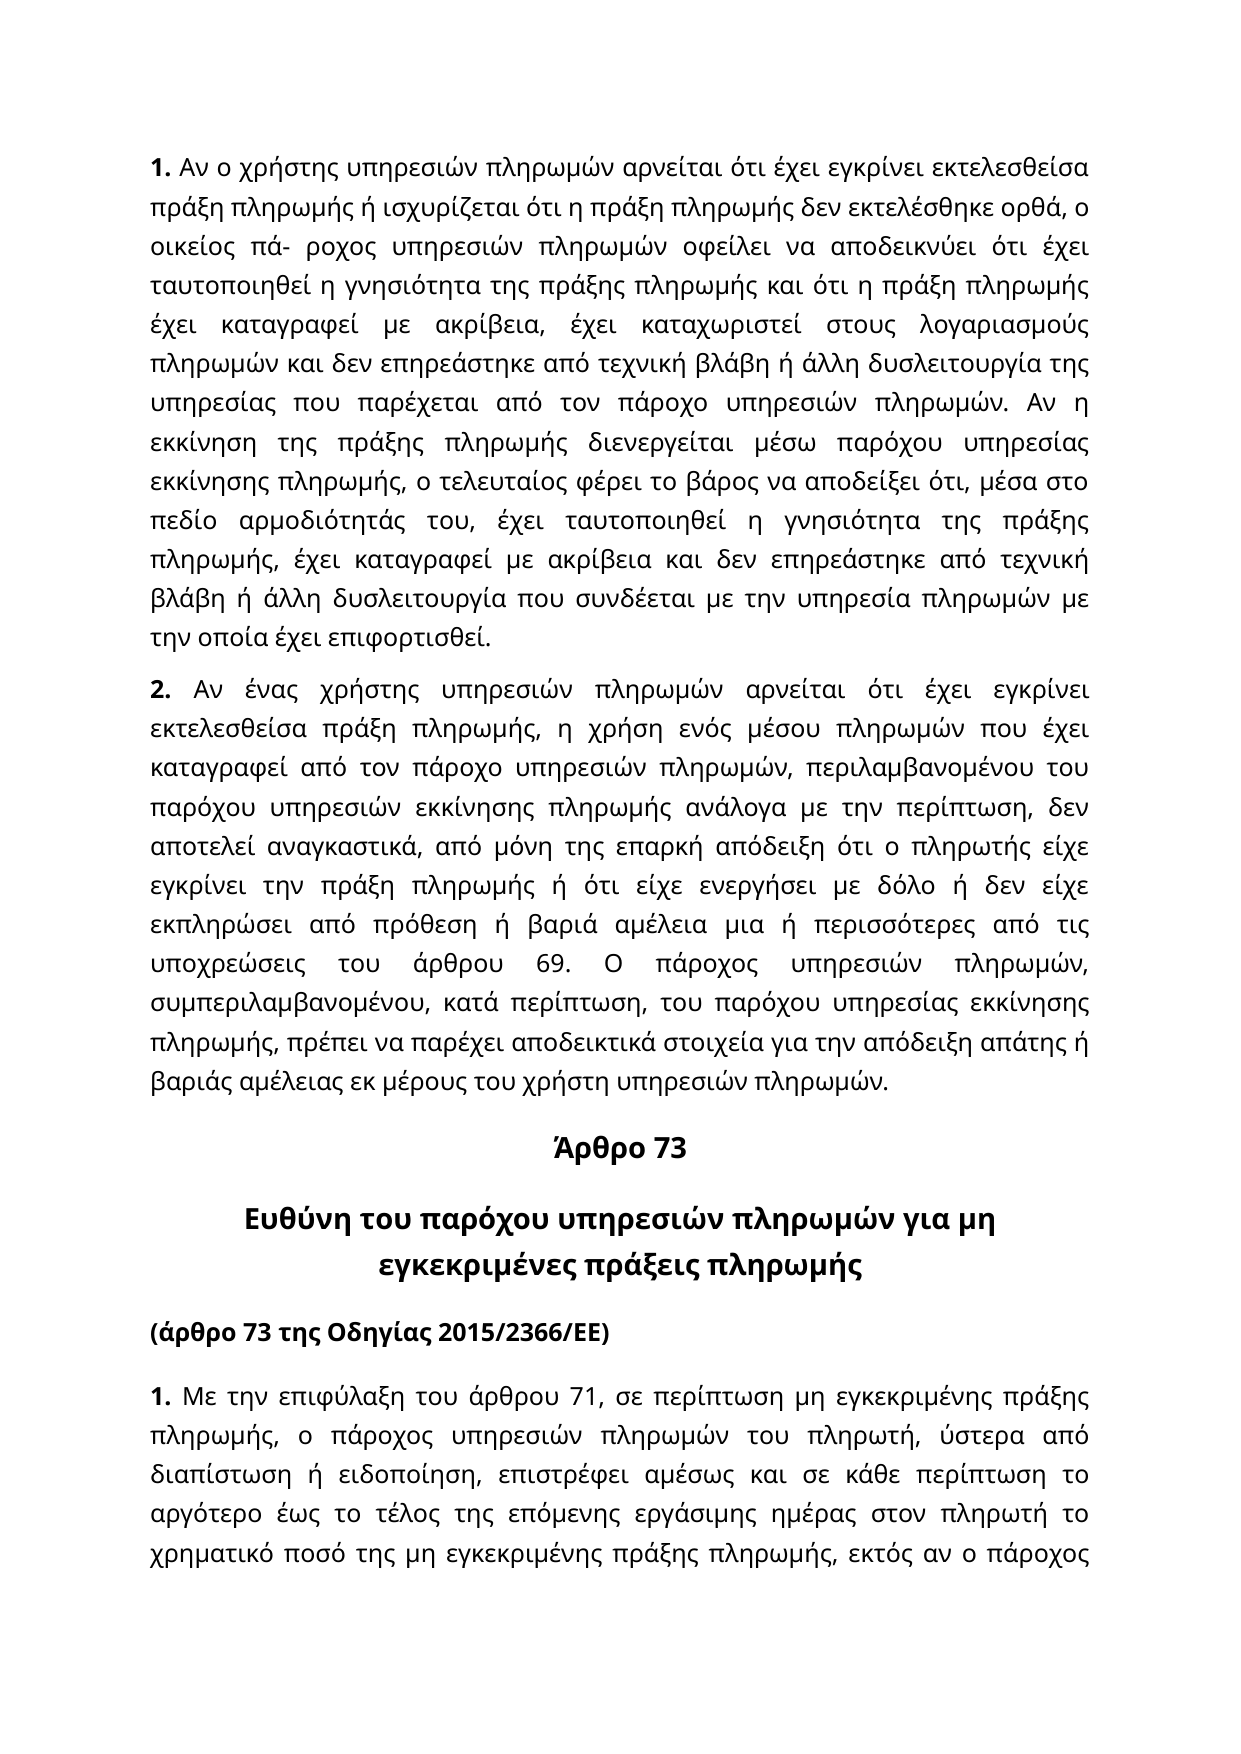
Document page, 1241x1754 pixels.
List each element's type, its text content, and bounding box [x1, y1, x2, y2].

text (άρθρο 73 της Οδηγίας 2015/2366/ΕΕ) [150, 1314, 1090, 1348]
text 1. Αν ο χρήστης υπηρεσιών πληρωμών αρνείται ότι έχει εγκρίνει εκτελεσθείσα πράξη πληρωμής ή ισχυρίζεται ότι η πράξη πληρωμής δεν εκτελέσθηκε ορθά, ο οικείος πά- ροχος υπηρεσιών πληρωμών οφείλει να αποδεικνύει ότι έχει ταυτοποιηθεί η γνησιότητα της πράξης πληρωμής και ότι η πράξη πληρωμής έχει καταγραφεί με ακρίβεια, έχει καταχωριστεί στους λογαριασμούς πληρωμών και δεν επηρεάστηκε από τεχνική βλάβη ή άλλη δυσλειτουργία της υπηρεσίας που παρέχεται από τον πάροχο υπηρεσιών πληρωμών. Αν η εκκίνηση της πράξης πληρωμής διενεργείται μέσω παρόχου υπηρεσίας εκκίνησης πληρωμής, ο τελευταίος φέρει το βάρος να αποδείξει ότι, μέσα στο πεδίο αρμοδιότητάς του, έχει ταυτοποιηθεί η γνησιότητα της πράξης πληρωμής, έχει καταγραφεί με ακρίβεια και δεν επηρεάστηκε από τεχνική βλάβη ή άλλη δυσλειτουργία που συνδέεται με την υπηρεσία πληρωμών με την οποία έχει επιφορτισθεί. [150, 150, 1090, 654]
text 2. Αν ένας χρήστης υπηρεσιών πληρωμών αρνείται ότι έχει εγκρίνει εκτελεσθείσα πράξη πληρωμής, η χρήση ενός μέσου πληρωμών που έχει καταγραφεί από τον πάροχο υπηρεσιών πληρωμών, περιλαμβανομένου του παρόχου υπηρεσιών εκκίνησης πληρωμής ανάλογα με την περίπτωση, δεν αποτελεί αναγκαστικά, από μόνη της επαρκή απόδειξη ότι ο πληρωτής είχε εγκρίνει την πράξη πληρωμής ή ότι είχε ενεργήσει με δόλο ή δεν είχε εκπληρώσει από πρόθεση ή βαριά αμέλεια μια ή περισσότερες από τις υποχρεώσεις του άρθρου 69. Ο πάροχος υπηρεσιών πληρωμών, συμπεριλαμβανομένου, κατά περίπτωση, του παρόχου υπηρεσίας εκκίνησης πληρωμής, πρέπει να παρέχει αποδεικτικά στοιχεία για την απόδειξη απάτης ή βαριάς αμέλειας εκ μέρους του χρήστη υπηρεσιών πληρωμών. [150, 672, 1090, 1097]
subtitle Άρθρο 73 [150, 1127, 1090, 1167]
text 1. Με την επιφύλαξη του άρθρου 71, σε περίπτωση μη εγκεκριμένης πράξης πληρωμής, ο πάροχος υπηρεσιών πληρωμών του πληρωτή, ύστερα από διαπίστωση ή ειδοποίηση, επιστρέφει αμέσως και σε κάθε περίπτωση το αργότερο έως το τέλος της επόμενης εργάσιμης ημέρας στον πληρωτή το χρηματικό ποσό της μη εγκεκριμένης πράξης πληρωμής, εκτός αν ο πάροχος [150, 1378, 1090, 1569]
subtitle Ευθύνη του παρόχου υπηρεσιών πληρωμών για μη εγκεκριμένες πράξεις πληρωμής [150, 1198, 1090, 1283]
